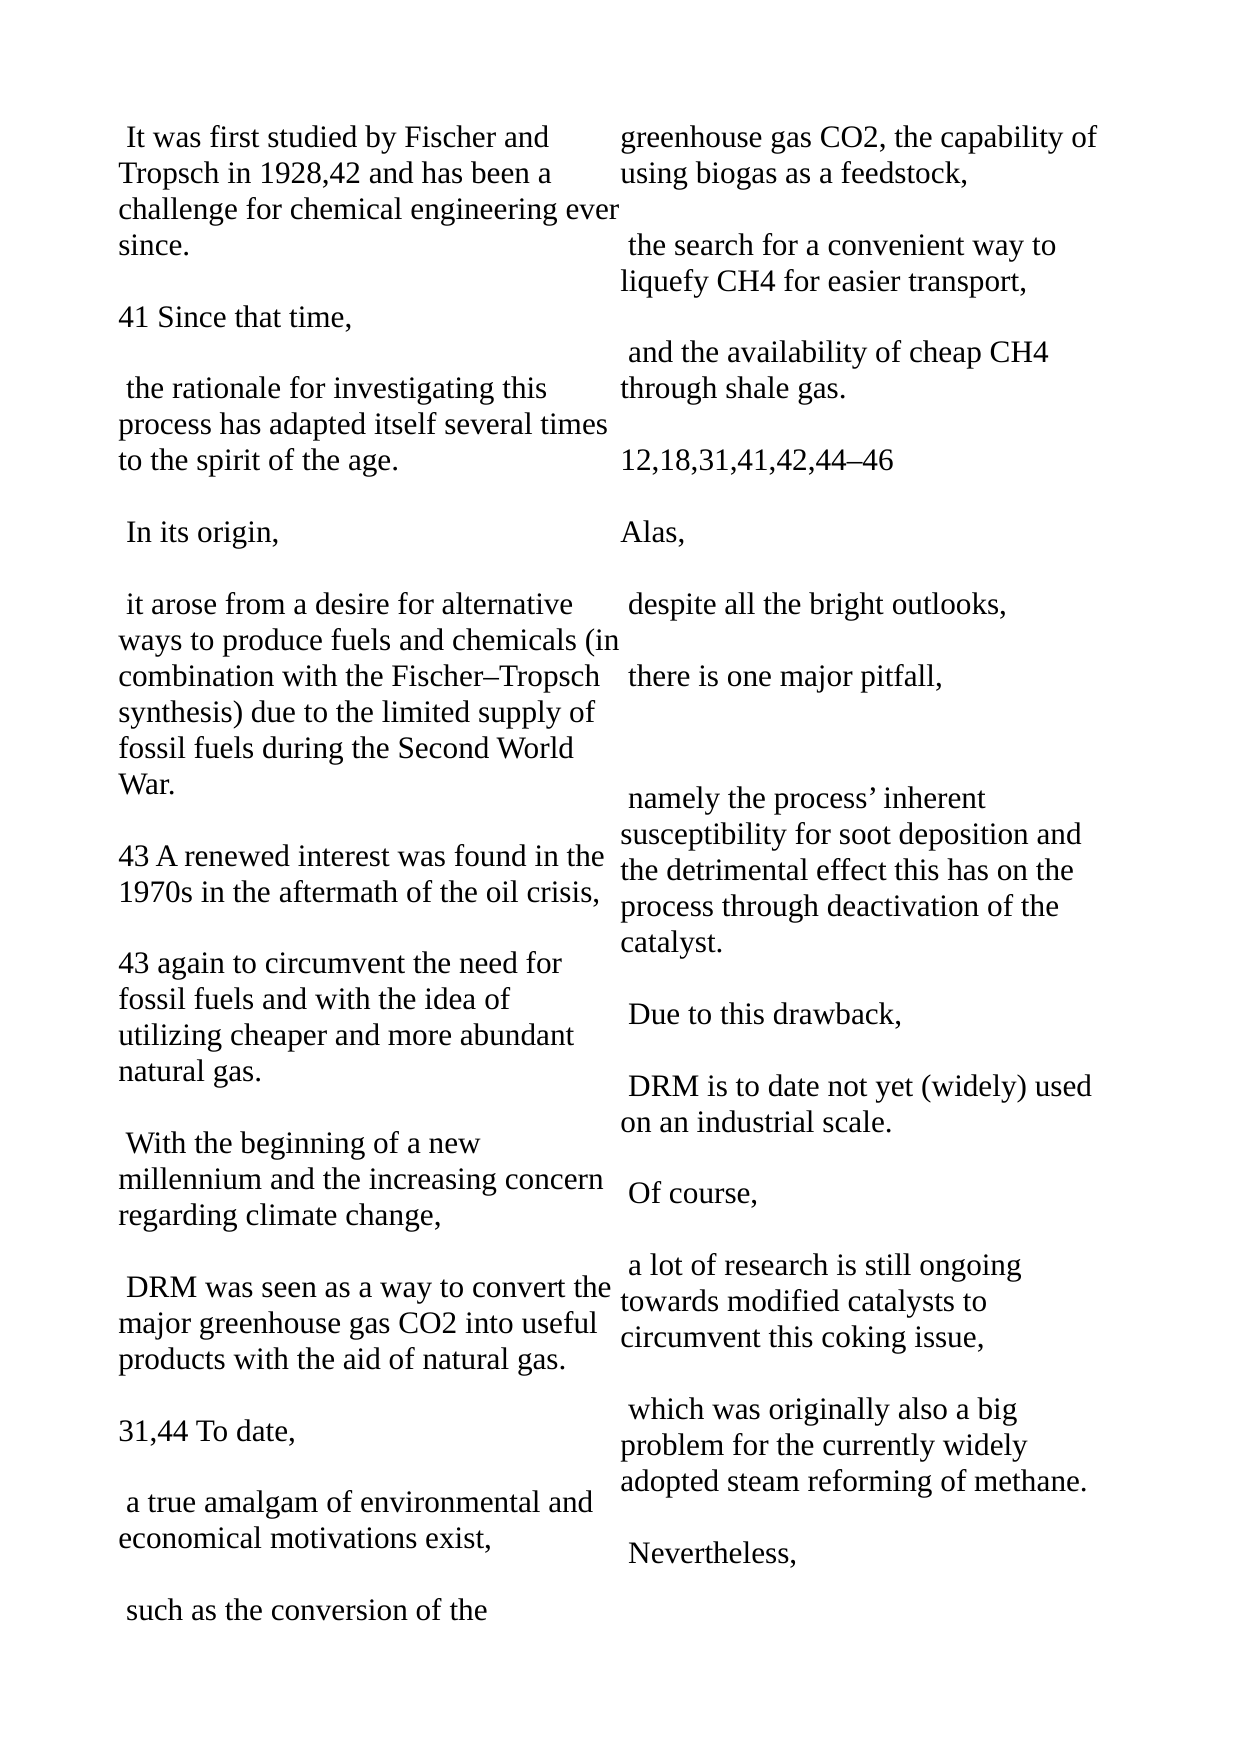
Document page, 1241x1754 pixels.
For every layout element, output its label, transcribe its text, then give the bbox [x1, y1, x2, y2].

text With the beginning of a new millennium and the increasing concern regarding climate change, [118, 1124, 620, 1232]
text DRM is to date not yet (widely) used on an industrial scale. [620, 1067, 1122, 1139]
text such as the conversion of the [118, 1592, 620, 1627]
text 31,44 To date, [118, 1412, 620, 1448]
text which was originally also a big problem for the currently widely adopted steam reforming of methane. [620, 1390, 1122, 1498]
text DRM was seen as a way to convert the major greenhouse gas CO2 into useful products with the aid of natural gas. [118, 1268, 620, 1376]
text Of course, [620, 1175, 1122, 1211]
text a true amalgam of environmental and economical motivations exist, [118, 1484, 620, 1556]
text and the availability of cheap CH4 through shale gas. [620, 334, 1122, 406]
text a lot of research is still ongoing towards modified catalysts to circumvent this coking issue, [620, 1247, 1122, 1354]
text despite all the bright outlooks, [620, 585, 1122, 621]
text In its origin, [118, 513, 620, 549]
text It was first studied by Fischer and Tropsch in 1928,42 and has been a challenge for chemical engineering ever since. [118, 118, 620, 262]
text Nevertheless, [620, 1534, 1122, 1570]
text the search for a convenient way to liquefy CH4 for easier transport, [620, 226, 1122, 298]
text 43 again to circumvent the need for fossil fuels and with the idea of utilizing cheaper and more abundant natural gas. [118, 945, 620, 1088]
text greenhouse gas CO2, the capability of using biogas as a feedstock, [620, 118, 1122, 190]
text the rationale for investigating this process has adapted itself several times to the spirit of the age. [118, 370, 620, 477]
text Due to this drawback, [620, 995, 1122, 1031]
text 12,18,31,41,42,44–46 [620, 442, 1122, 477]
text 41 Since that time, [118, 298, 620, 334]
text it arose from a desire for alternative ways to produce fuels and chemicals (in combination with the Fischer–Tropsch synthesis) due to the limited supply of fossil fuels during the Second World War. [118, 585, 620, 801]
text there is one major pitfall, [620, 657, 1122, 693]
text namely the process’ inherent susceptibility for soot deposition and the detrimental effect this has on the process through deactivation of the catalyst. [620, 779, 1122, 959]
text 43 A renewed interest was found in the 1970s in the aftermath of the oil crisis, [118, 837, 620, 909]
text Alas, [620, 513, 1122, 549]
